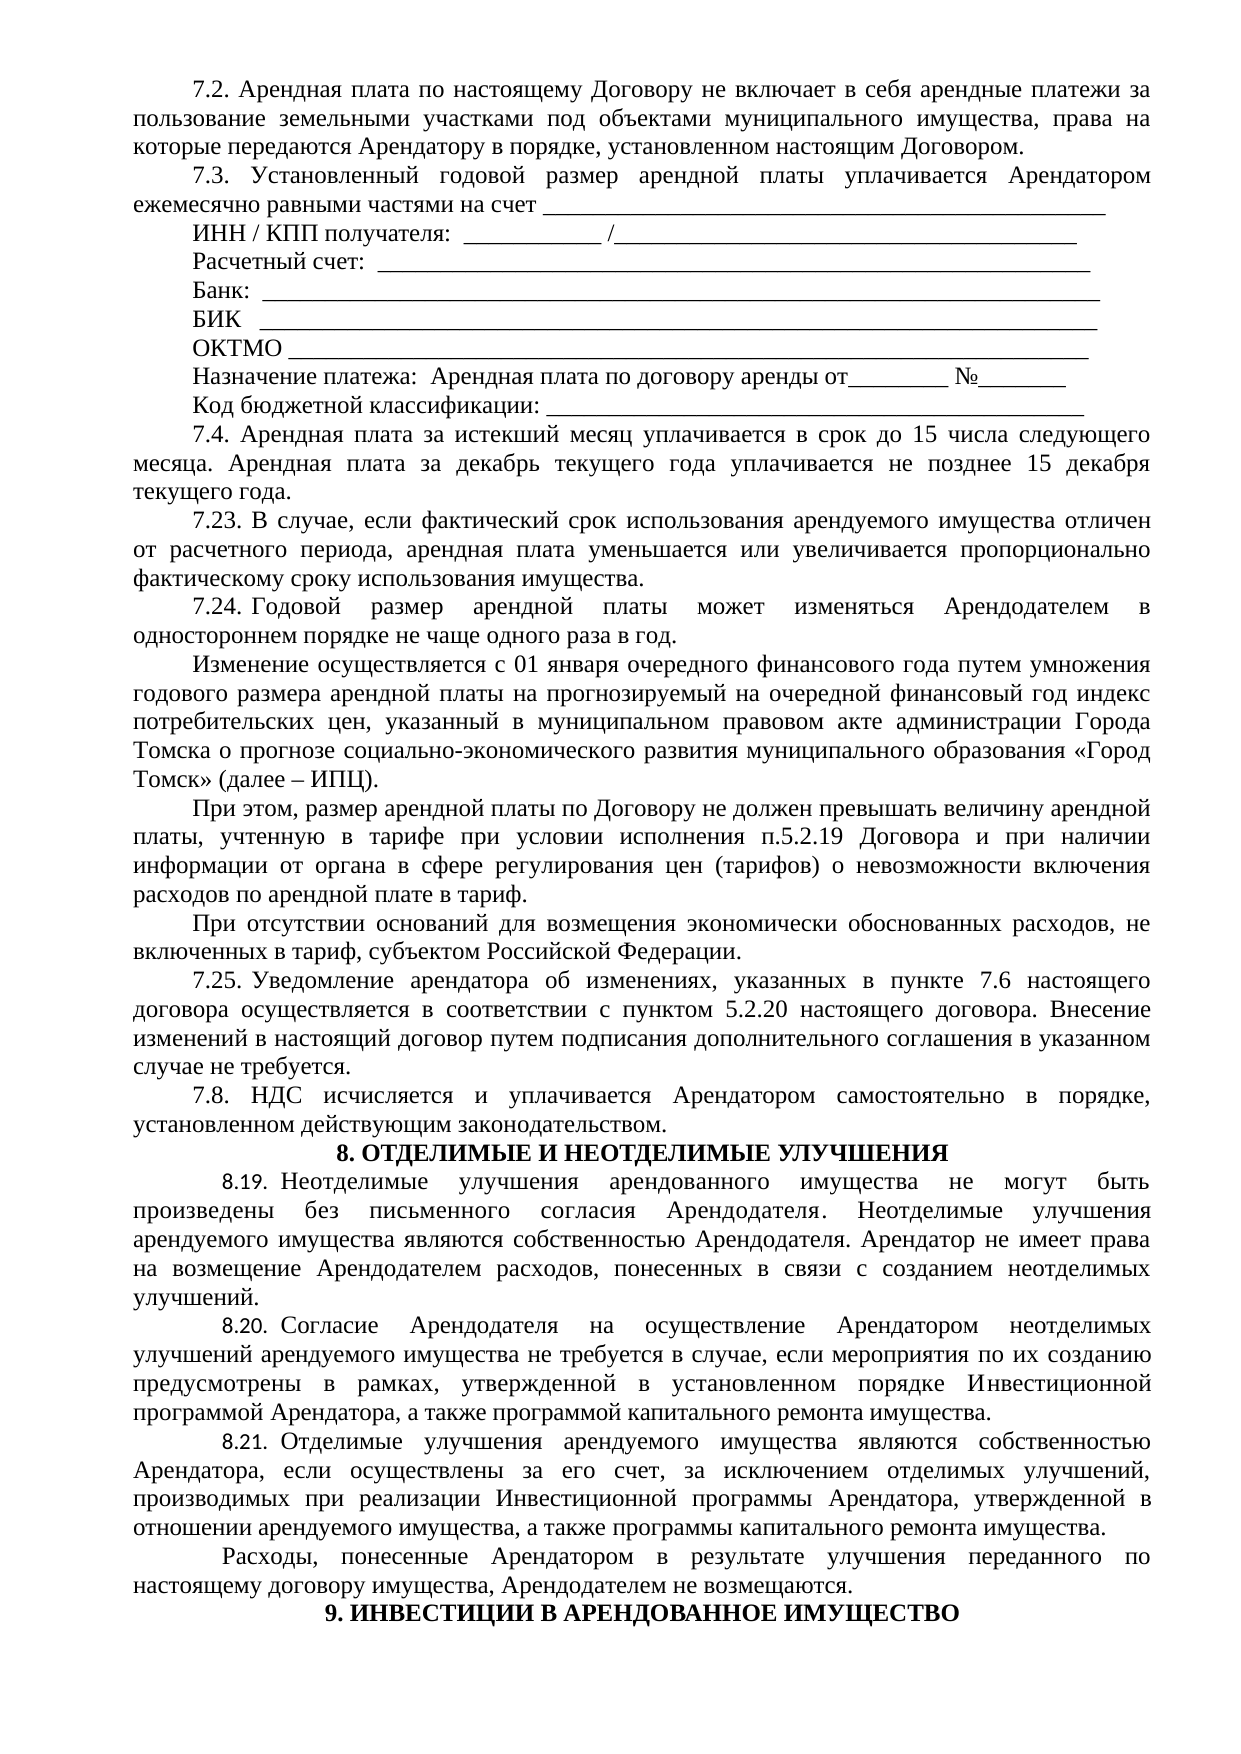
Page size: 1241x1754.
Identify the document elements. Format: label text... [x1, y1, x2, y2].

text При этом, размер арендной платы по Договору не должен превышать величину арендной платы, учтенную в тарифе при условии исполнения п.5.2.19 Договора и при наличии информации от органа в сфере регулирования цен (тарифов) о невозможности включения расходов по арендной плате в тариф. [133, 793, 1152, 908]
text 7.2. Арендная плата по настоящему Договору не включает в себя арендные платежи за пользование земельными участками под объектами муниципального имущества, права на которые передаются Арендатору в порядке, установленном настоящим Договором. [133, 74, 1152, 160]
text Изменение осуществляется с 01 января очередного финансового года путем умножения годового размера арендной платы на прогнозируемый на очередной финансовый год индекс потребительских цен, указанный в муниципальном правовом акте администрации Города Томска о прогнозе социально-экономического развития муниципального образования «Город Томск» (далее – ИПЦ). [133, 649, 1152, 793]
list Уведомление арендатора об изменениях, указанных в пункте 7.6 настоящего договора осуществляется в соответствии с пунктом 5.2.20 настоящего договора. Внесение изменений в настоящий договор путем подписания дополнительного соглашения в указанном случае не требуется. [133, 965, 1152, 1080]
list В случае, если фактический срок использования арендуемого имущества отличен от расчетного периода, арендная плата уменьшается или увеличивается пропорционально фактическому сроку использования имущества. [133, 505, 1152, 591]
text 9. ИНВЕСТИЦИИ В АРЕНДОВАННОЕ ИМУЩЕСТВО [133, 1598, 1152, 1627]
text 7.3. Установленный годовой размер арендной платы уплачивается Арендатором ежемесячно равными частями на счет _____________________________________________ [133, 160, 1152, 218]
text 7.4. Арендная плата за истекший месяц уплачивается в срок до 15 числа следующего месяца. Арендная плата за декабрь текущего года уплачивается не позднее 15 декабря текущего года. [133, 419, 1152, 505]
text Расходы, понесенные Арендатором в результате улучшения переданного по настоящему договору имущества, Арендодателем не возмещаются. [133, 1541, 1152, 1598]
text Расчетный счет: _________________________________________________________ [133, 246, 1152, 275]
text Назначение платежа: Арендная плата по договору аренды от________ №_______ [133, 361, 1152, 390]
text 7.8. НДС исчисляется и уплачивается Арендатором самостоятельно в порядке, установленном действующим законодательством. [133, 1080, 1152, 1138]
text 8. ОТДЕЛИМЫЕ И НЕОТДЕЛИМЫЕ УЛУЧШЕНИЯ [133, 1138, 1152, 1166]
list Согласие Арендодателя на осуществление Арендатором неотделимых улучшений арендуемого имущества не требуется в случае, если мероприятия по их созданию предусмотрены в рамках, утвержденной в установленном порядке Инвестиционной программой Арендатора, а также программой капитального ремонта имущества. [133, 1310, 1152, 1426]
list Неотделимые улучшения арендованного имущества не могут быть произведены без письменного согласия Арендодателя. Неотделимые улучшения арендуемого имущества являются собственностью Арендодателя. Арендатор не имеет права на возмещение Арендодателем расходов, понесенных в связи с созданием неотделимых улучшений. [133, 1166, 1152, 1310]
text ИНН / КПП получателя: ___________ /_____________________________________ [133, 218, 1152, 246]
text При отсутствии оснований для возмещения экономически обоснованных расходов, не включенных в тариф, субъектом Российской Федерации. [133, 908, 1152, 965]
text БИК ___________________________________________________________________ [133, 304, 1152, 333]
text Код бюджетной классификации: ___________________________________________ [133, 390, 1152, 419]
list Годовой размер арендной платы может изменяться Арендодателем в одностороннем порядке не чаще одного раза в год. [133, 591, 1152, 649]
text ОКТМО ________________________________________________________________ [133, 333, 1152, 361]
list Отделимые улучшения арендуемого имущества являются собственностью Арендатора, если осуществлены за его счет, за исключением отделимых улучшений, производимых при реализации Инвестиционной программы Арендатора, утвержденной в отношении арендуемого имущества, а также программы капитального ремонта имущества. [133, 1426, 1152, 1541]
text Банк: ___________________________________________________________________ [133, 275, 1152, 304]
